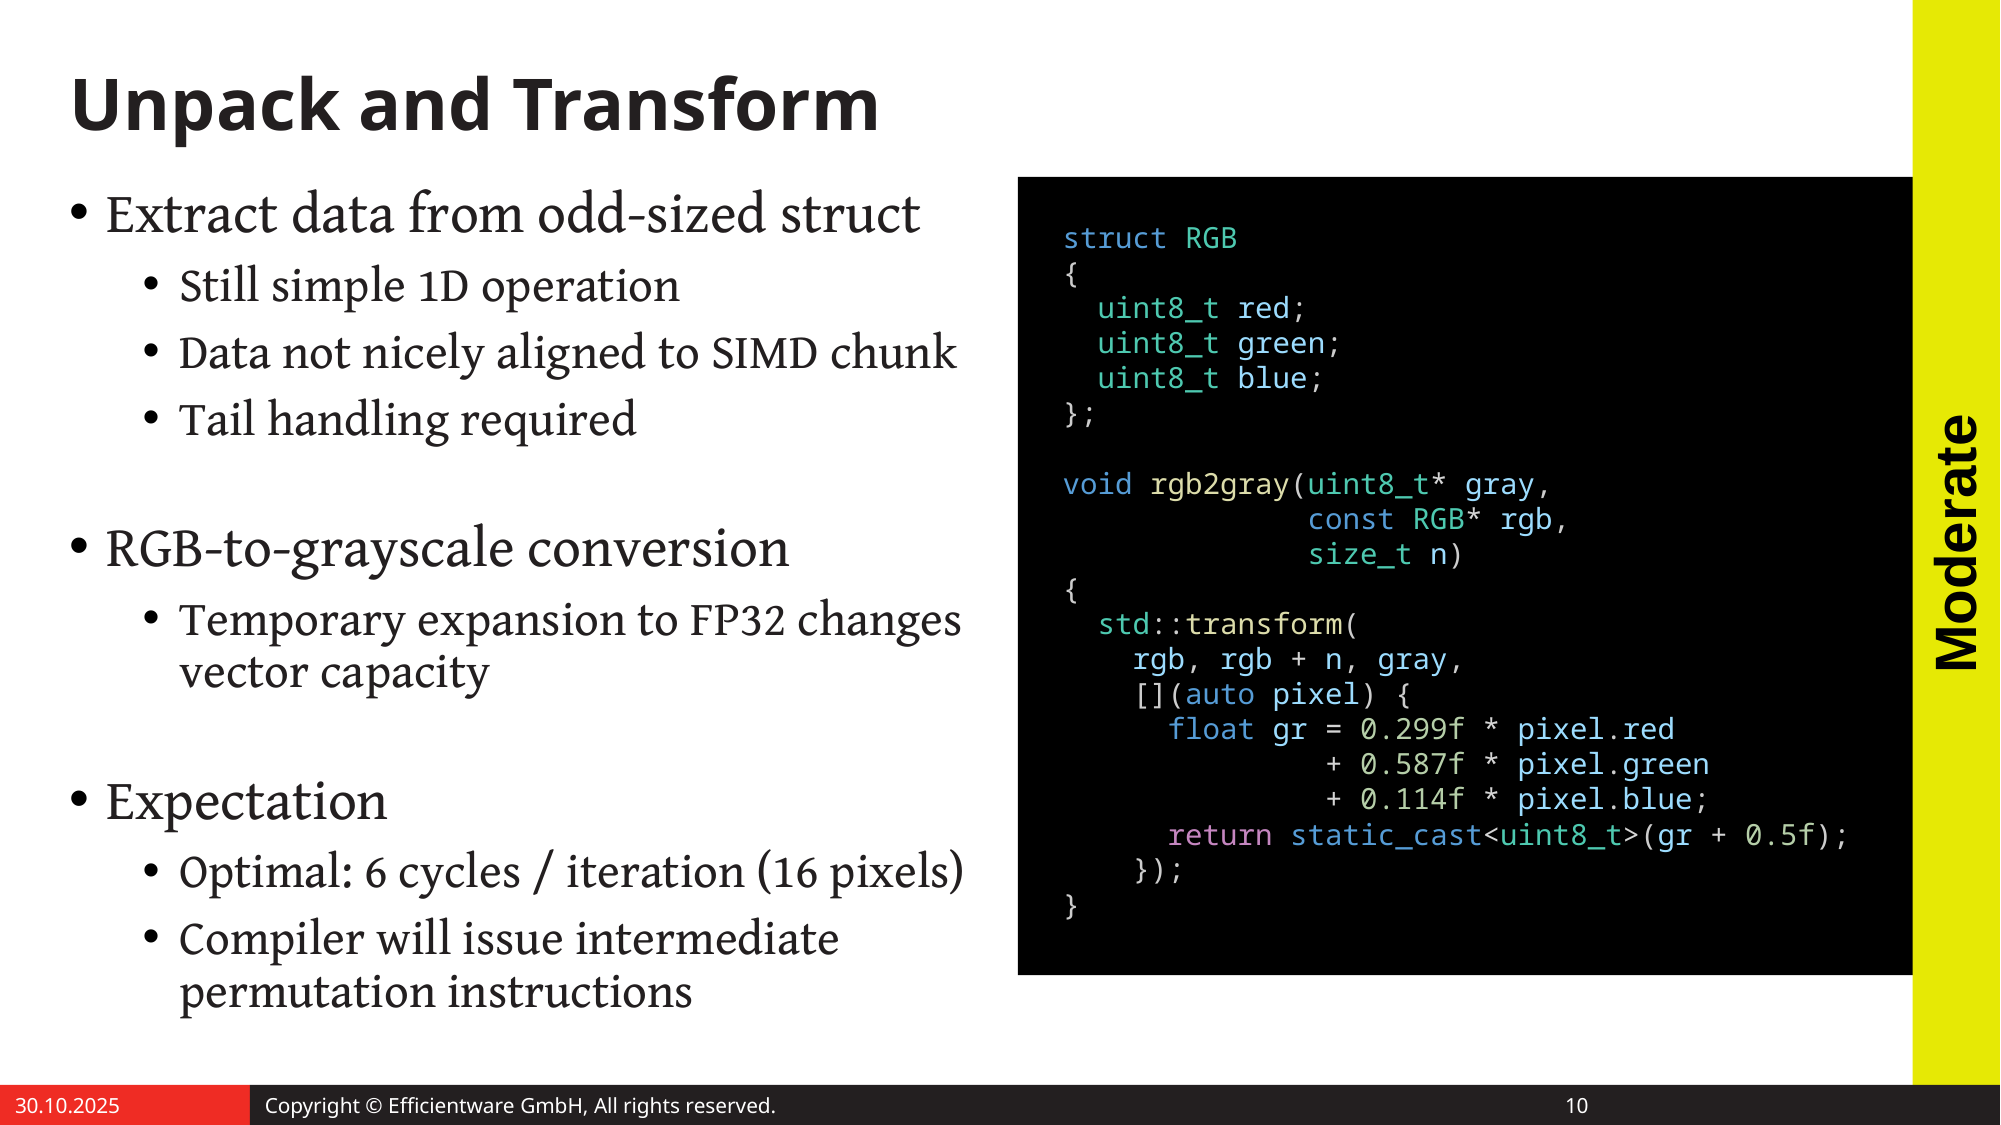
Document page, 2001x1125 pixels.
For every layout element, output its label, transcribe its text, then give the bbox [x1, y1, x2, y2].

text_box Moderate [1912, 0, 2000, 1084]
list Extract data from odd-sized struct Still simple 1D operation Data not nicely aligned to SIMD chunk Tail handling required RGB-to-grayscale conversion Temporary expansion to FP32 changes vector capacity Expectation Optimal: 6 cycles / iteration (16 pixels) Compiler will issue intermediate permutation instructions [55, 176, 983, 1063]
slide_number [1550, 1084, 2000, 1125]
footer Copyright © Efficientware GmbH, All rights reserved. [249, 1084, 1550, 1125]
slide_number 30.10.2025 [0, 1084, 249, 1125]
list struct RGB { uint8_t red; uint8_t green; uint8_t blue; }; void rgb2gray(uint8_t* gray, const RGB* rgb, size_t n) { std::transform( rgb, rgb + n, gray, [](auto pixel) { float gr = 0.299f * pixel.red + 0.587f * pixel.green + 0.114f * pixel.blue; return static_cast<uint8_t>(gr + 0.5f); }); } [1017, 176, 1912, 976]
title Unpack and Transform [55, 52, 1945, 156]
